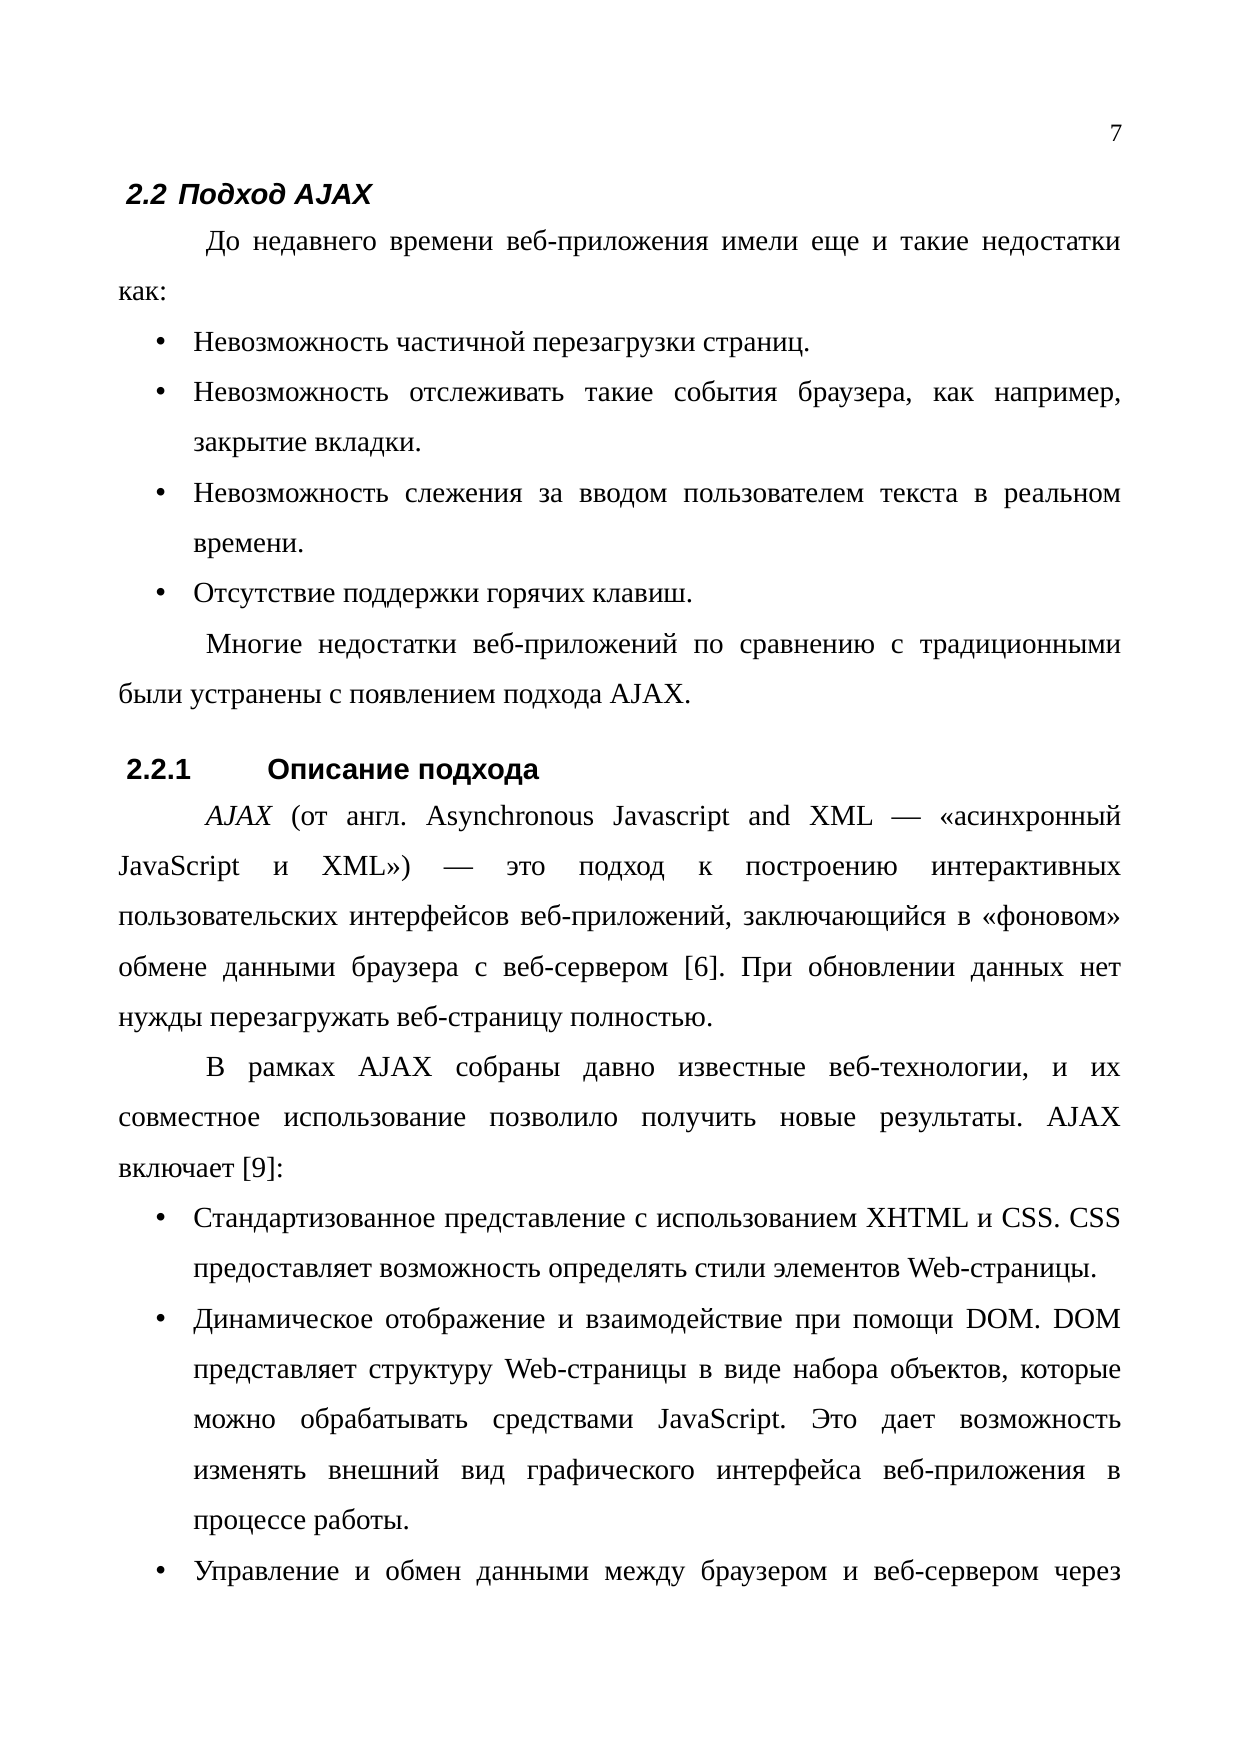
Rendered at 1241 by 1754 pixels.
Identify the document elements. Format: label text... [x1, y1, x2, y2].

text AJAX (от англ. Asynchronous Javascript and XML — «асинхронный JavaScript и XML») — это подход к построению интерактивных пользовательских интерфейсов веб-приложений, заключающийся в «фоновом» обмене данными браузера с веб-сервером [6]. При обновлении данных нет нужды перезагружать веб-страницу полностью. [118, 798, 1122, 1032]
list Управление и обмен данными между браузером и веб-сервером через [156, 1553, 1122, 1586]
subtitle Описание подхода [118, 752, 1122, 785]
list Невозможность частичной перезагрузки страниц. [156, 324, 1122, 357]
list Динамическое отображение и взаимодействие при помощи DOM. DOM представляет структуру Web-страницы в виде набора объектов, которые можно обрабатывать средствами JavaScript. Это дает возможность изменять внешний вид графического интерфейса веб-приложения в процессе работы. [156, 1301, 1122, 1536]
list Невозможность отслеживать такие события браузера, как например, закрытие вкладки. [156, 374, 1122, 458]
text Многие недостатки веб-приложений по сравнению с традиционными были устранены с появлением подхода AJAX. [118, 626, 1122, 710]
list Отсутствие поддержки горячих клавиш. [156, 576, 1122, 609]
list Стандартизованное представление с использованием XHTML и CSS. CSS предоставляет возможность определять стили элементов Web-страницы. [156, 1200, 1122, 1284]
text До недавнего времени веб-приложения имели еще и такие недостатки как: [118, 223, 1122, 307]
subtitle Подход AJAX [118, 177, 1122, 211]
text В рамках AJAX собраны давно известные веб-технологии, и их совместное использование позволило получить новые результаты. AJAX включает [9]: [118, 1049, 1122, 1183]
list Невозможность слежения за вводом пользователем текста в реальном времени. [156, 475, 1122, 559]
